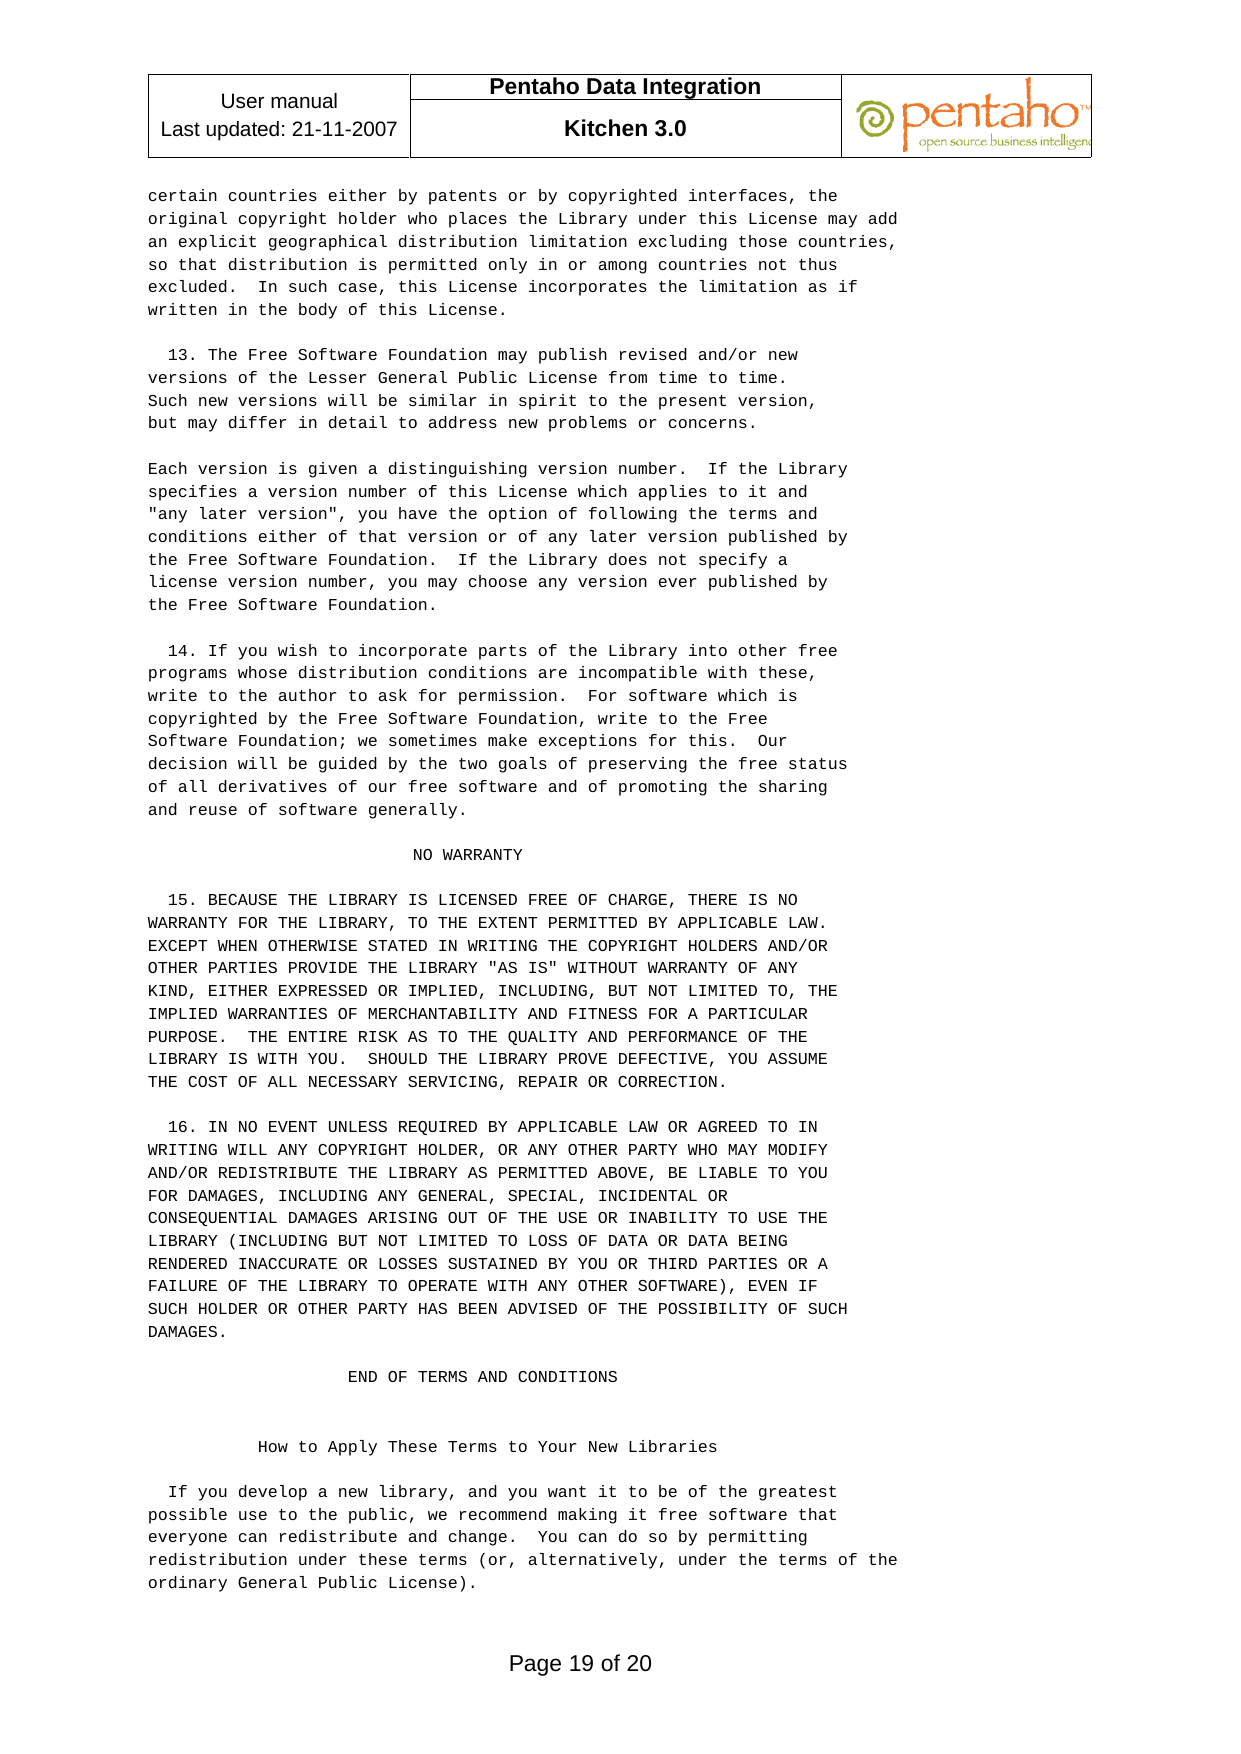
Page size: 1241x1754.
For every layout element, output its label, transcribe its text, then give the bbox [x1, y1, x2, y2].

text How to Apply These Terms to Your New Libraries If you develop a new library, and you want it to be of the greatest possible use to the public, we recommend making it free software that everyone can redistribute and change. You can do so by permitting redistribution under these terms (or, alternatively, under the terms of the ordinary General Public License). [148, 1393, 1092, 1593]
text certain countries either by patents or by copyrighted interfaces, the original copyright holder who places the Library under this License may add an explicit geographical distribution limitation excluding those countries, so that distribution is permitted only in or among countries not thus excluded. In such case, this License incorporates the limitation as if written in the body of this License. 13. The Free Software Foundation may publish revised and/or new versions of the Lesser General Public License from time to time. Such new versions will be similar in spirit to the present version, but may differ in detail to address new problems or concerns. Each version is given a distinguishing version number. If the Library specifies a version number of this License which applies to it and "any later version", you have the option of following the terms and conditions either of that version or of any later version published by the Free Software Foundation. If the Library does not specify a license version number, you may choose any version ever published by the Free Software Foundation. 14. If you wish to incorporate parts of the Library into other free programs whose distribution conditions are incompatible with these, write to the author to ask for permission. For software which is copyrighted by the Free Software Foundation, write to the Free Software Foundation; we sometimes make exceptions for this. Our decision will be guided by the two goals of preserving the free status of all derivatives of our free software and of promoting the sharing and reuse of software generally. NO WARRANTY 15. BECAUSE THE LIBRARY IS LICENSED FREE OF CHARGE, THERE IS NO WARRANTY FOR THE LIBRARY, TO THE EXTENT PERMITTED BY APPLICABLE LAW. EXCEPT WHEN OTHERWISE STATED IN WRITING THE COPYRIGHT HOLDERS AND/OR OTHER PARTIES PROVIDE THE LIBRARY "AS IS" WITHOUT WARRANTY OF ANY KIND, EITHER EXPRESSED OR IMPLIED, INCLUDING, BUT NOT LIMITED TO, THE IMPLIED WARRANTIES OF MERCHANTABILITY AND FITNESS FOR A PARTICULAR PURPOSE. THE ENTIRE RISK AS TO THE QUALITY AND PERFORMANCE OF THE LIBRARY IS WITH YOU. SHOULD THE LIBRARY PROVE DEFECTIVE, YOU ASSUME THE COST OF ALL NECESSARY SERVICING, REPAIR OR CORRECTION. 16. IN NO EVENT UNLESS REQUIRED BY APPLICABLE LAW OR AGREED TO IN WRITING WILL ANY COPYRIGHT HOLDER, OR ANY OTHER PARTY WHO MAY MODIFY AND/OR REDISTRIBUTE THE LIBRARY AS PERMITTED ABOVE, BE LIABLE TO YOU FOR DAMAGES, INCLUDING ANY GENERAL, SPECIAL, INCIDENTAL OR CONSEQUENTIAL DAMAGES ARISING OUT OF THE USE OR INABILITY TO USE THE LIBRARY (INCLUDING BUT NOT LIMITED TO LOSS OF DATA OR DATA BEING RENDERED INACCURATE OR LOSSES SUSTAINED BY YOU OR THIRD PARTIES OR A FAILURE OF THE LIBRARY TO OPERATE WITH ANY OTHER SOFTWARE), EVEN IF SUCH HOLDER OR OTHER PARTY HAS BEEN ADVISED OF THE POSSIBILITY OF SUCH DAMAGES. END OF TERMS AND CONDITIONS [148, 188, 1092, 1388]
